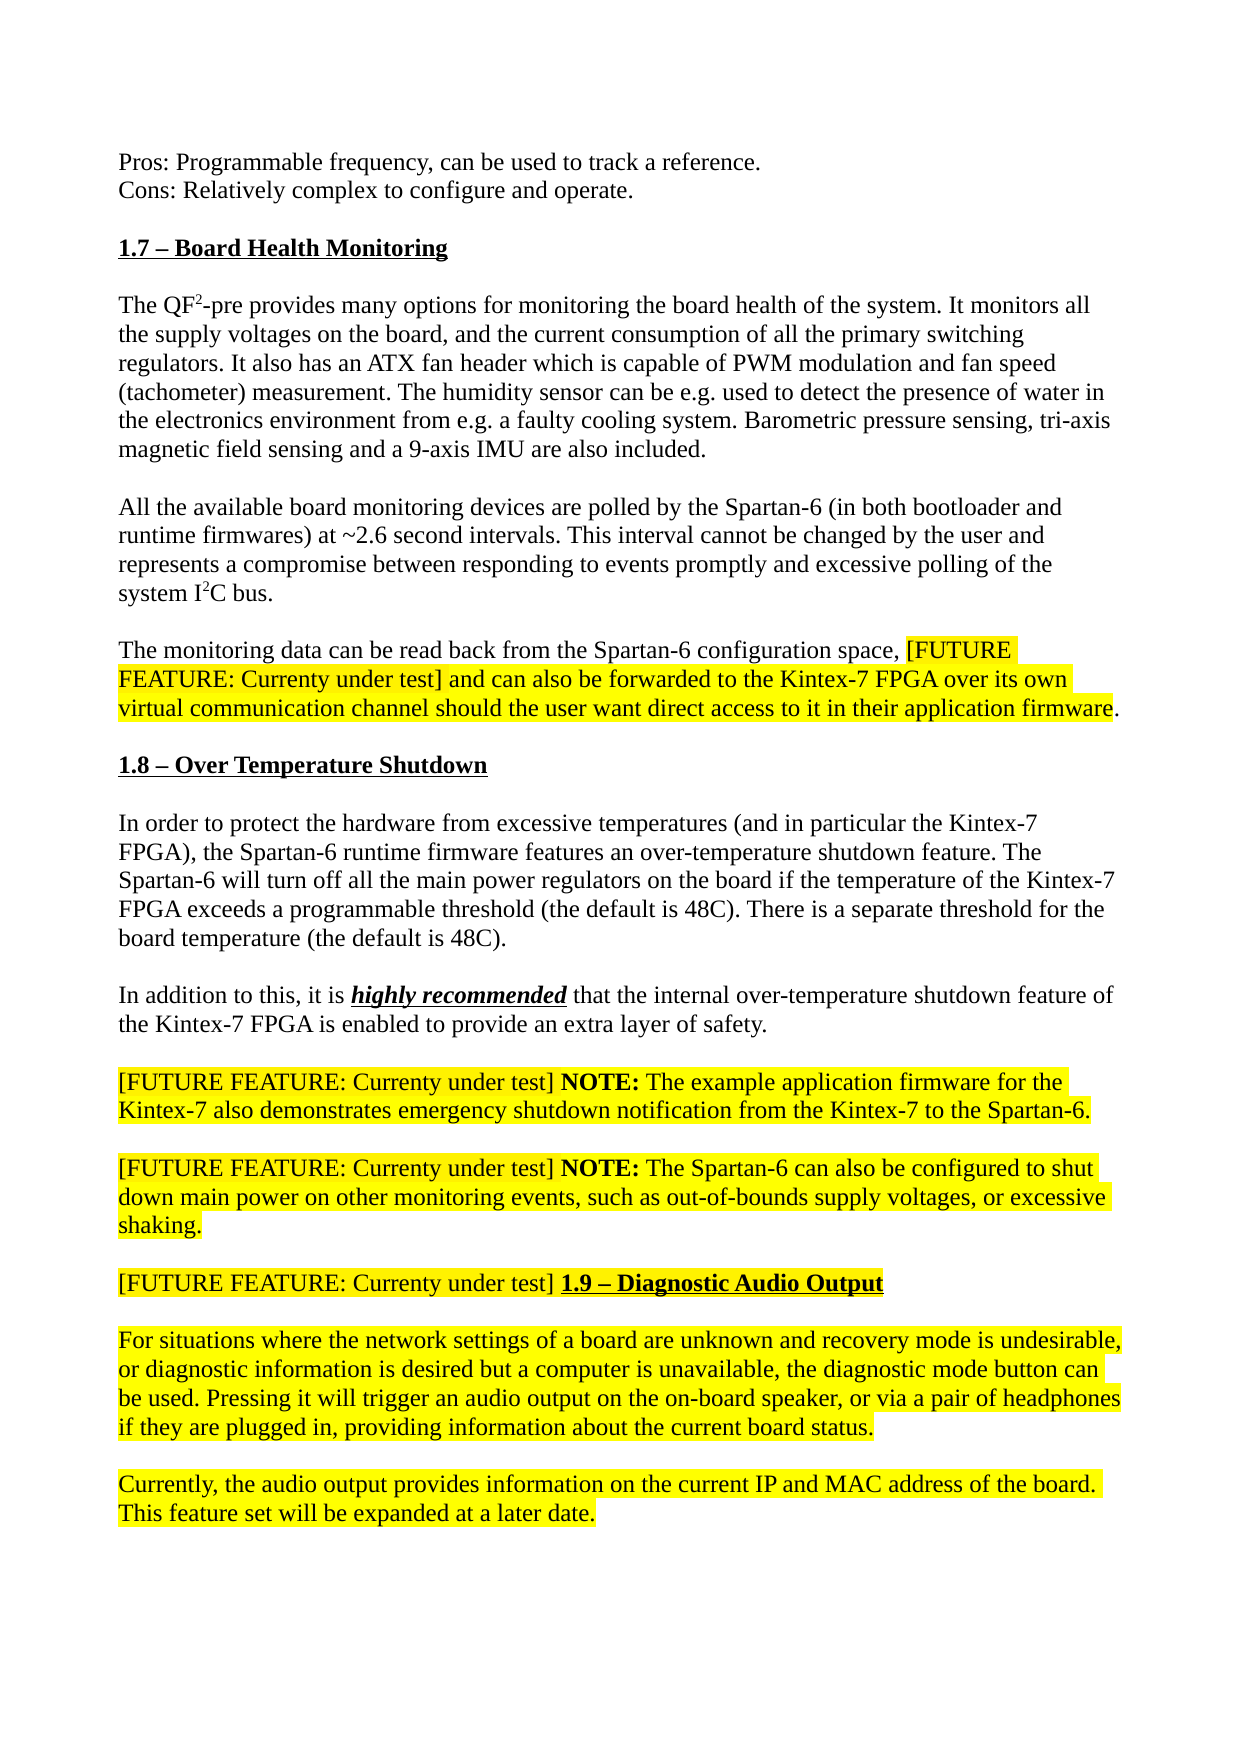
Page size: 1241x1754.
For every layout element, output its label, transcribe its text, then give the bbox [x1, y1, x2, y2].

text In order to protect the hardware from excessive temperatures (and in particular the Kintex-7 FPGA), the Spartan-6 runtime firmware features an over-temperature shutdown feature. The Spartan-6 will turn off all the main power regulators on the board if the temperature of the Kintex-7 FPGA exceeds a programmable threshold (the default is 48C). There is a separate threshold for the board temperature (the default is 48C). [118, 808, 1122, 952]
text [FUTURE FEATURE: Currenty under test] NOTE: The example application firmware for the Kintex-7 also demonstrates emergency shutdown notification from the Kintex-7 to the Spartan-6. [118, 1067, 1122, 1124]
text The QF2-pre provides many options for monitoring the board health of the system. It monitors all the supply voltages on the board, and the current consumption of all the primary switching regulators. It also has an ATX fan header which is capable of PWM modulation and fan speed (tachometer) measurement. The humidity sensor can be e.g. used to detect the presence of water in the electronics environment from e.g. a faulty cooling system. Barometric pressure sensing, tri-axis magnetic field sensing and a 9-axis IMU are also included. [118, 291, 1122, 463]
text 1.8 – Over Temperature Shutdown [118, 751, 1122, 779]
text All the available board monitoring devices are polled by the Spartan-6 (in both bootloader and runtime firmwares) at ~2.6 second intervals. This interval cannot be changed by the user and represents a compromise between responding to events promptly and excessive polling of the system I2C bus. [118, 492, 1122, 607]
text [FUTURE FEATURE: Currenty under test] NOTE: The Spartan-6 can also be configured to shut down main power on other monitoring events, such as out-of-bounds supply voltages, or excessive shaking. [118, 1153, 1122, 1239]
text For situations where the network settings of a board are unknown and recovery mode is undesirable, or diagnostic information is desired but a computer is unavailable, the diagnostic mode button can be used. Pressing it will trigger an audio output on the on-board speaker, or via a pair of headphones if they are plugged in, providing information about the current board status. [118, 1326, 1122, 1441]
text In addition to this, it is highly recommended that the internal over-temperature shutdown feature of the Kintex-7 FPGA is enabled to provide an extra layer of safety. [118, 981, 1122, 1038]
text Pros: Programmable frequency, can be used to track a reference. [118, 147, 1122, 176]
text Currently, the audio output provides information on the current IP and MAC address of the board. This feature set will be expanded at a later date. [118, 1469, 1122, 1527]
text 1.7 – Board Health Monitoring [118, 233, 1122, 262]
text [FUTURE FEATURE: Currenty under test] 1.9 – Diagnostic Audio Output [118, 1268, 1122, 1297]
text The monitoring data can be read back from the Spartan-6 configuration space, [FUTURE FEATURE: Currenty under test] and can also be forwarded to the Kintex-7 FPGA over its own virtual communication channel should the user want direct access to it in their application firmware. [118, 636, 1122, 722]
text Cons: Relatively complex to configure and operate. [118, 176, 1122, 204]
